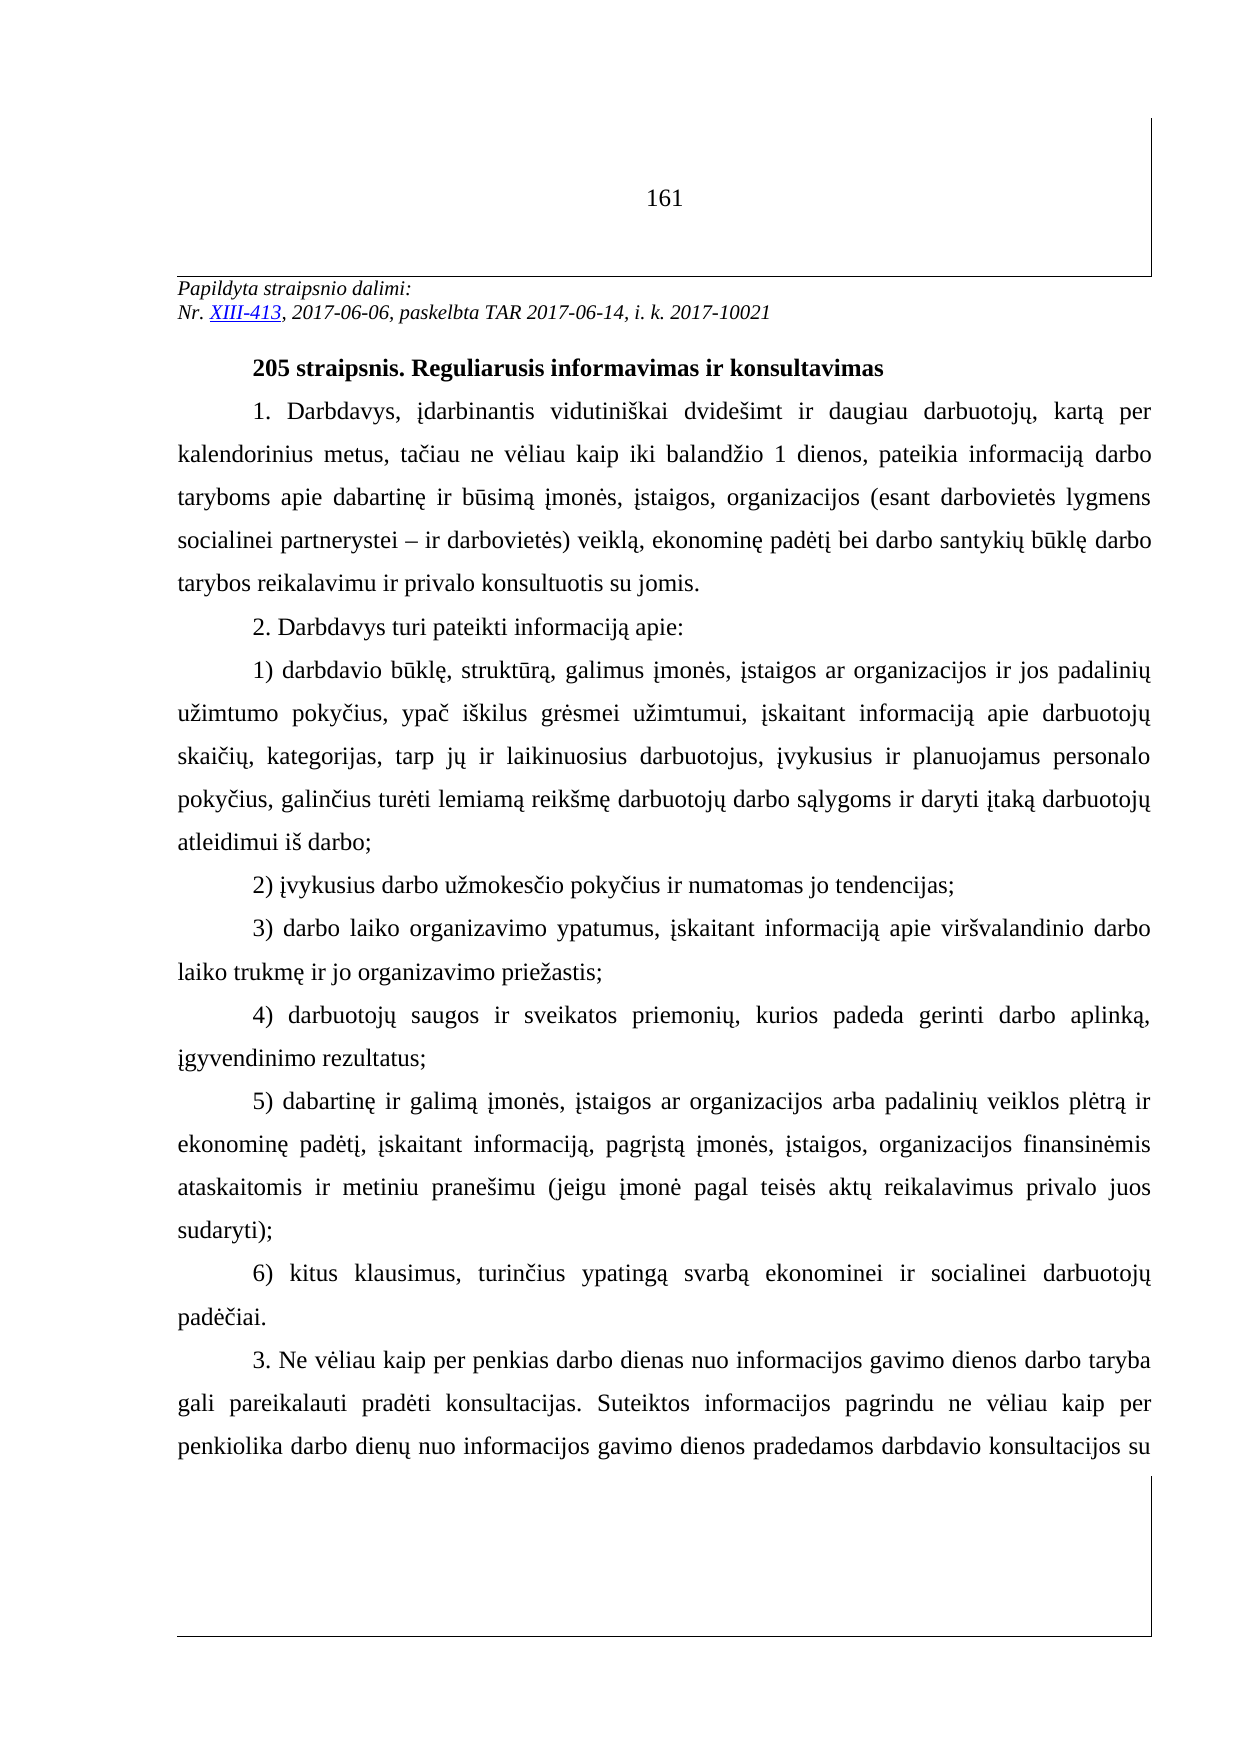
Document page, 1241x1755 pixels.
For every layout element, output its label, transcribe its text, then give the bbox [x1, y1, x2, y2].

text Papildyta straipsnio dalimi: [177, 276, 1152, 300]
text 2. Darbdavys turi pateikti informaciją apie: [177, 612, 1152, 640]
text Nr. XIII-413, 2017-06-06, paskelbta TAR 2017-06-14, i. k. 2017-10021 [177, 300, 1152, 324]
text 1) darbdavio būklę, struktūrą, galimus įmonės, įstaigos ar organizacijos ir jos padalinių užimtumo pokyčius, ypač iškilus grėsmei užimtumui, įskaitant informaciją apie darbuotojų skaičių, kategorijas, tarp jų ir laikinuosius darbuotojus, įvykusius ir planuojamus personalo pokyčius, galinčius turėti lemiamą reikšmę darbuotojų darbo sąlygoms ir daryti įtaką darbuotojų atleidimui iš darbo; [177, 655, 1152, 856]
text 5) dabartinę ir galimą įmonės, įstaigos ar organizacijos arba padalinių veiklos plėtrą ir ekonominę padėtį, įskaitant informaciją, pagrįstą įmonės, įstaigos, organizacijos finansinėmis ataskaitomis ir metiniu pranešimu (jeigu įmonė pagal teisės aktų reikalavimus privalo juos sudaryti); [177, 1086, 1152, 1244]
text 4) darbuotojų saugos ir sveikatos priemonių, kurios padeda gerinti darbo aplinką, įgyvendinimo rezultatus; [177, 1000, 1152, 1072]
subtitle 205 straipsnis. Reguliarusis informavimas ir konsultavimas [177, 353, 1152, 382]
text 3. Ne vėliau kaip per penkias darbo dienas nuo informacijos gavimo dienos darbo taryba gali pareikalauti pradėti konsultacijas. Suteiktos informacijos pagrindu ne vėliau kaip per penkiolika darbo dienų nuo informacijos gavimo dienos pradedamos darbdavio konsultacijos su [177, 1345, 1152, 1460]
text 1. Darbdavys, įdarbinantis vidutiniškai dvidešimt ir daugiau darbuotojų, kartą per kalendorinius metus, tačiau ne vėliau kaip iki balandžio 1 dienos, pateikia informaciją darbo taryboms apie dabartinę ir būsimą įmonės, įstaigos, organizacijos (esant darbovietės lygmens socialinei partnerystei – ir darbovietės) veiklą, ekonominę padėtį bei darbo santykių būklę darbo tarybos reikalavimu ir privalo konsultuotis su jomis. [177, 396, 1152, 597]
text 2) įvykusius darbo užmokesčio pokyčius ir numatomas jo tendencijas; [177, 870, 1152, 899]
text 6) kitus klausimus, turinčius ypatingą svarbą ekonominei ir socialinei darbuotojų padėčiai. [177, 1258, 1152, 1330]
text 3) darbo laiko organizavimo ypatumus, įskaitant informaciją apie viršvalandinio darbo laiko trukmę ir jo organizavimo priežastis; [177, 913, 1152, 985]
